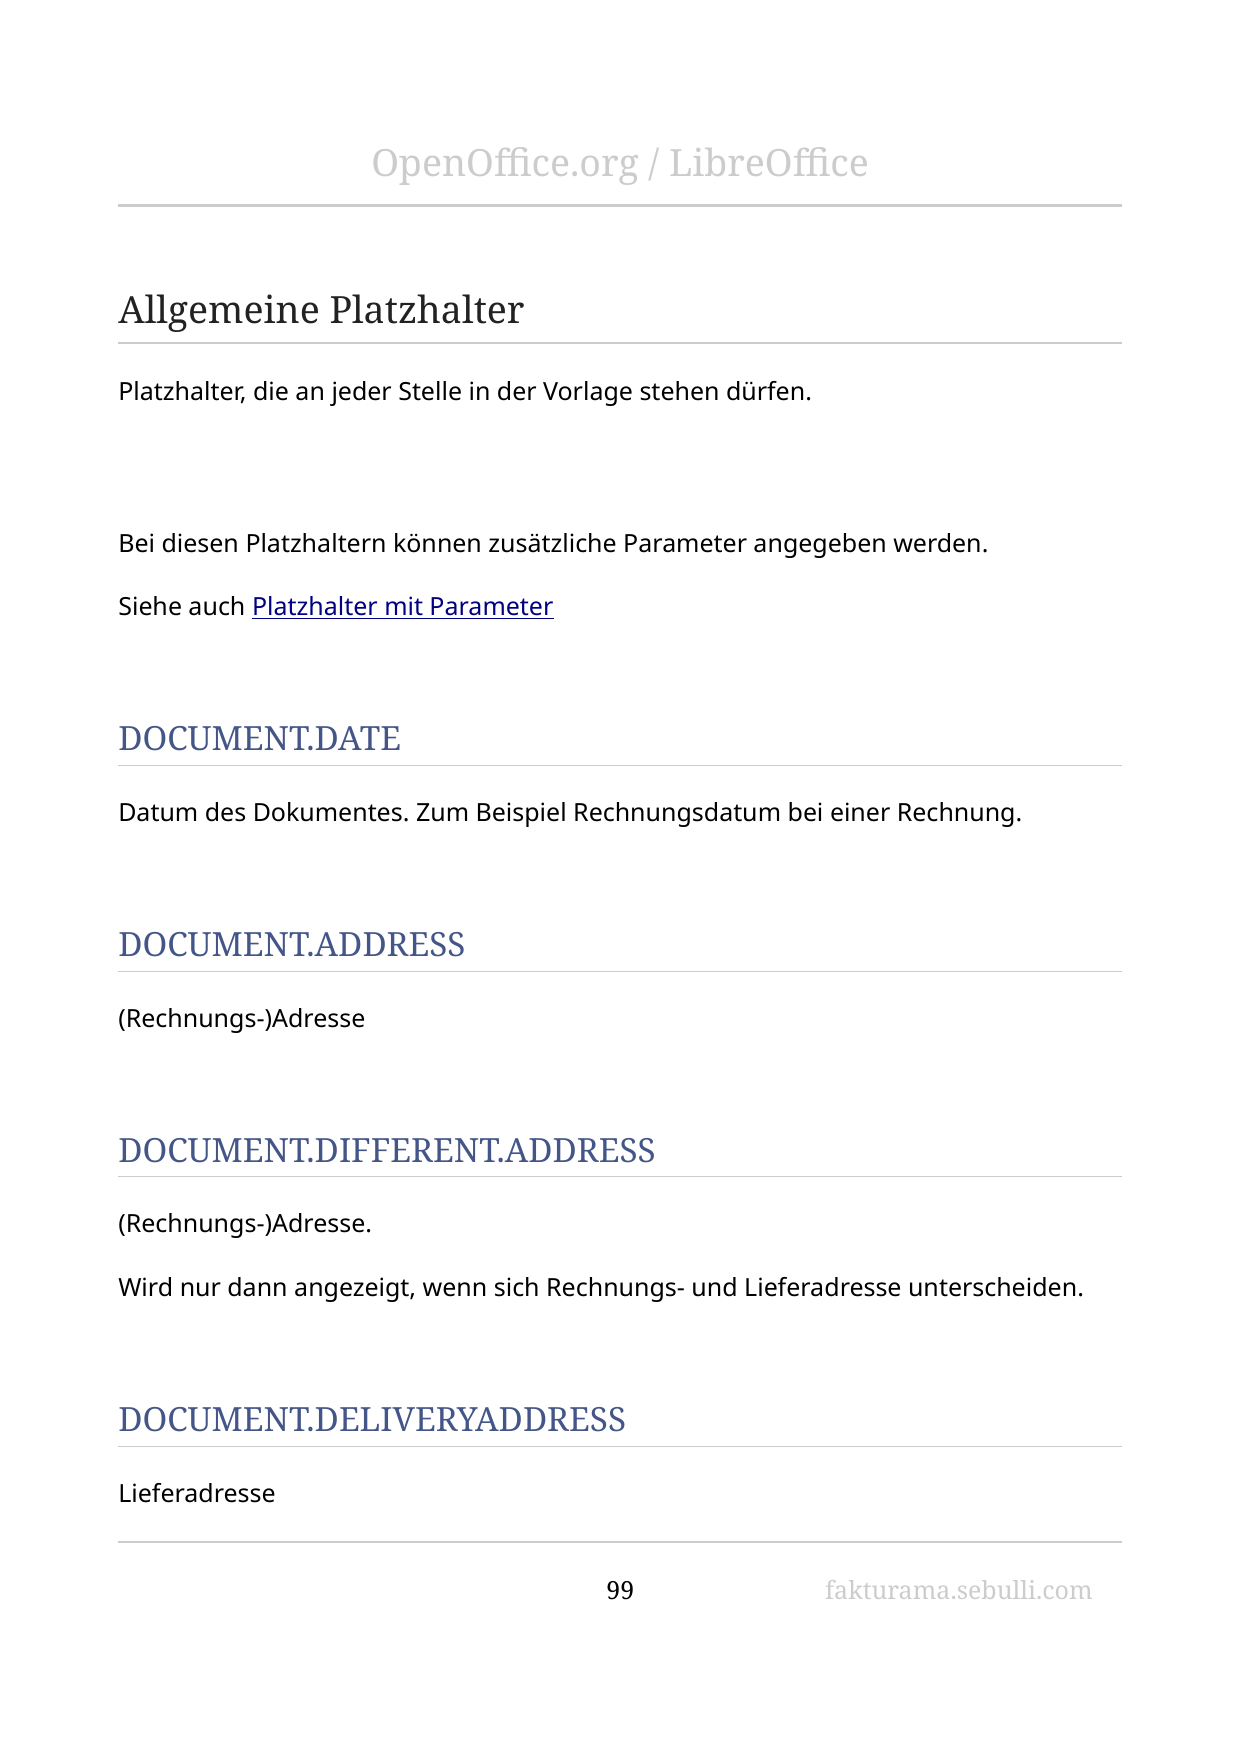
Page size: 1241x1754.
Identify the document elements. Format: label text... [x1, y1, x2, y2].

text Datum des Dokumentes. Zum Beispiel Rechnungsdatum bei einer Rechnung. [118, 794, 1122, 829]
subtitle Allgemeine Platzhalter [118, 283, 1122, 342]
subtitle DOCUMENT.DIFFERENT.ADDRESS [118, 1126, 1122, 1176]
text (Rechnungs-)Adresse [118, 1000, 1122, 1034]
subtitle DOCUMENT.DATE [118, 715, 1122, 765]
text Siehe auch Platzhalter mit Parameter [118, 589, 1122, 623]
text Bei diesen Platzhaltern können zusätzliche Parameter angegeben werden. [118, 525, 1122, 559]
text Platzhalter, die an jeder Stelle in der Vorlage stehen dürfen. [118, 373, 1122, 407]
text Lieferadresse [118, 1475, 1122, 1509]
subtitle DOCUMENT.DELIVERYADDRESS [118, 1396, 1122, 1446]
text Wird nur dann angezeigt, wenn sich Rechnungs- und Lieferadresse unterscheiden. [118, 1269, 1122, 1304]
text (Rechnungs-)Adresse. [118, 1206, 1122, 1240]
subtitle DOCUMENT.ADDRESS [118, 921, 1122, 971]
